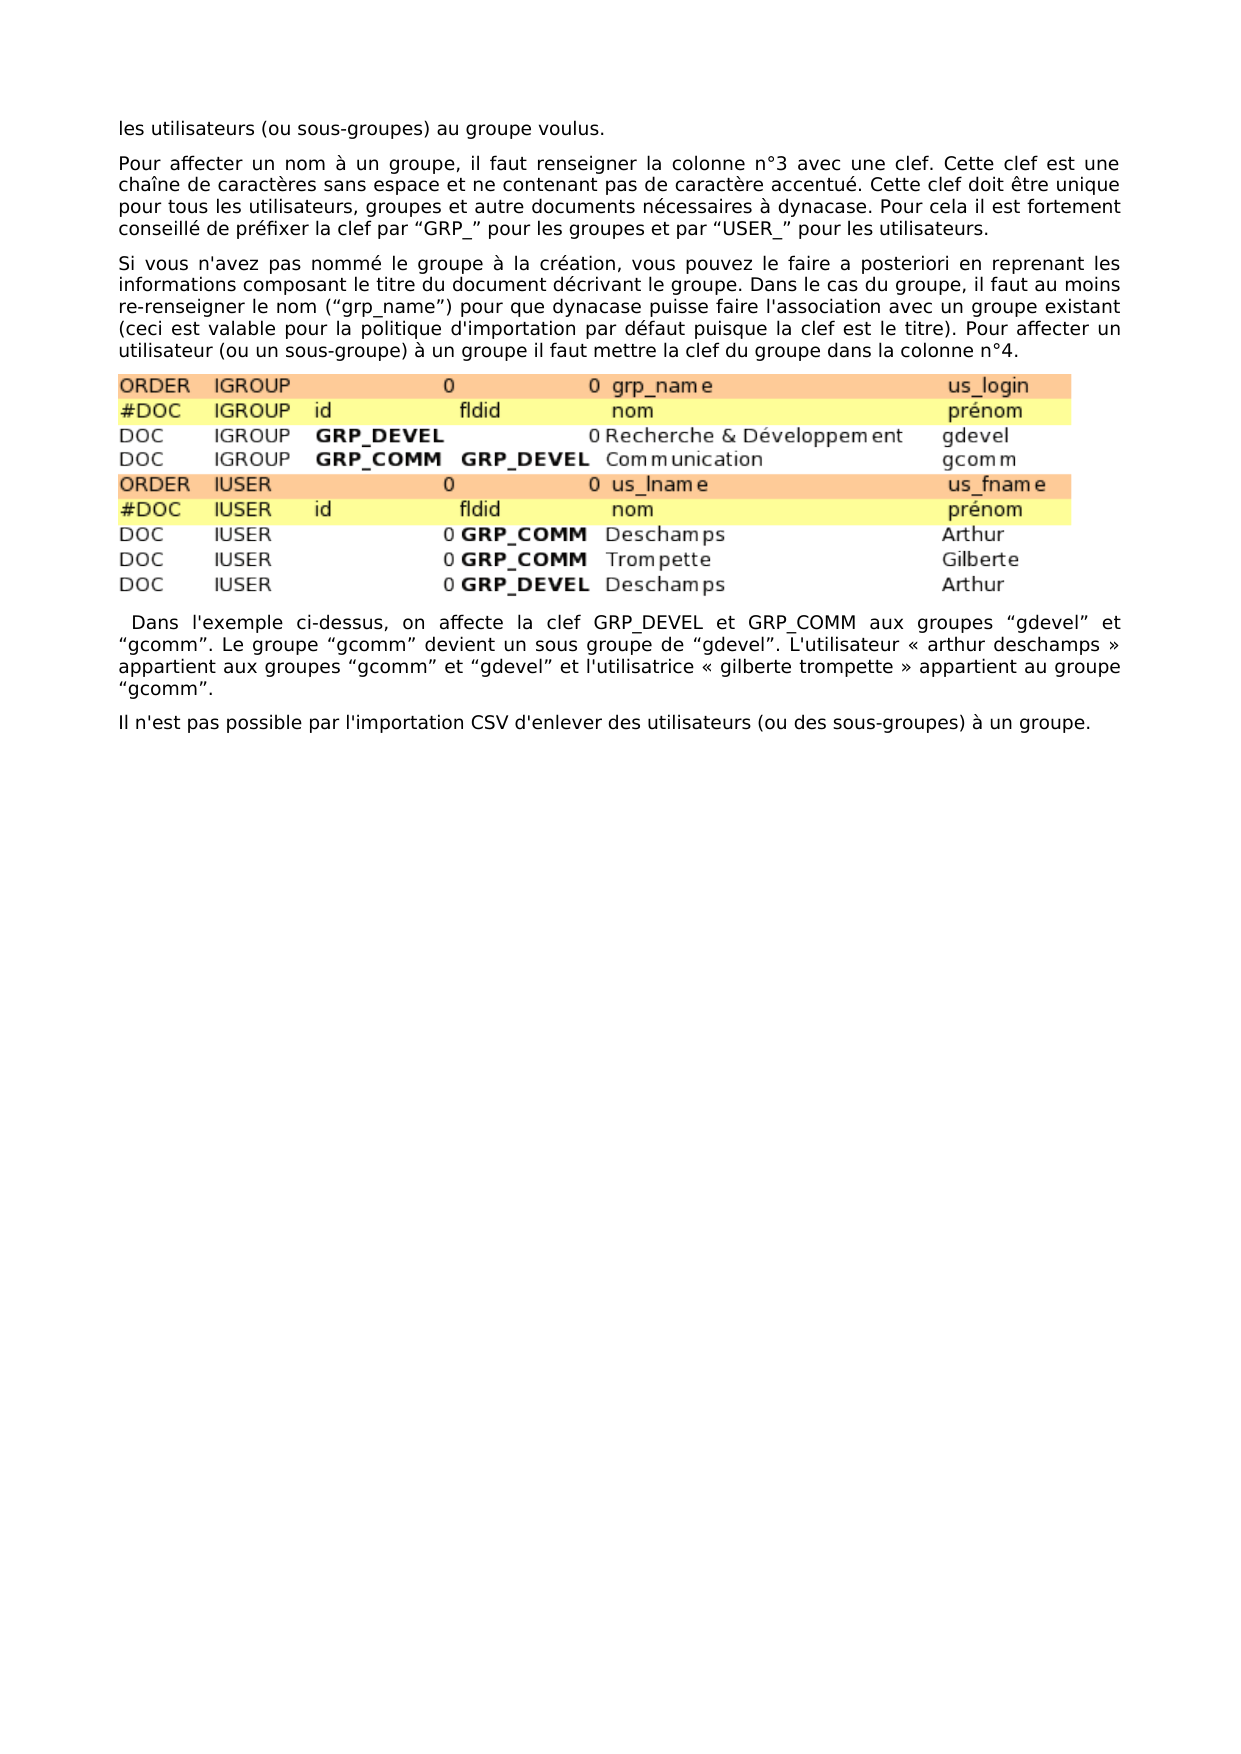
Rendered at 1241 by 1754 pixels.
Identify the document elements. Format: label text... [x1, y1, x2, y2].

picture [118, 374, 1075, 612]
text Il n'est pas possible par l'importation CSV d'enlever des utilisateurs (ou des sous-groupes) à un groupe. [118, 712, 1122, 734]
text Dans l'exemple ci-dessus, on affecte la clef GRP_DEVEL et GRP_COMM aux groupes “gdevel” et “gcomm”. Le groupe “gcomm” devient un sous groupe de “gdevel”. L'utilisateur « arthur deschamps » appartient aux groupes “gcomm” et “gdevel” et l'utilisatrice « gilberte trompette » appartient au groupe “gcomm”. [118, 374, 1122, 699]
text les utilisateurs (ou sous-groupes) au groupe voulus. [118, 118, 1122, 140]
text Pour affecter un nom à un groupe, il faut renseigner la colonne n°3 avec une clef. Cette clef est une chaîne de caractères sans espace et ne contenant pas de caractère accentué. Cette clef doit être unique pour tous les utilisateurs, groupes et autre documents nécessaires à dynacase. Pour cela il est fortement conseillé de préfixer la clef par “GRP_” pour les groupes et par “USER_” pour les utilisateurs. [118, 152, 1122, 240]
text Si vous n'avez pas nommé le groupe à la création, vous pouvez le faire a posteriori en reprenant les informations composant le titre du document décrivant le groupe. Dans le cas du groupe, il faut au moins re-renseigner le nom (“grp_name”) pour que dynacase puisse faire l'association avec un groupe existant (ceci est valable pour la politique d'importation par défaut puisque la clef est le titre). Pour affecter un utilisateur (ou un sous-groupe) à un groupe il faut mettre la clef du groupe dans la colonne n°4. [118, 252, 1122, 362]
